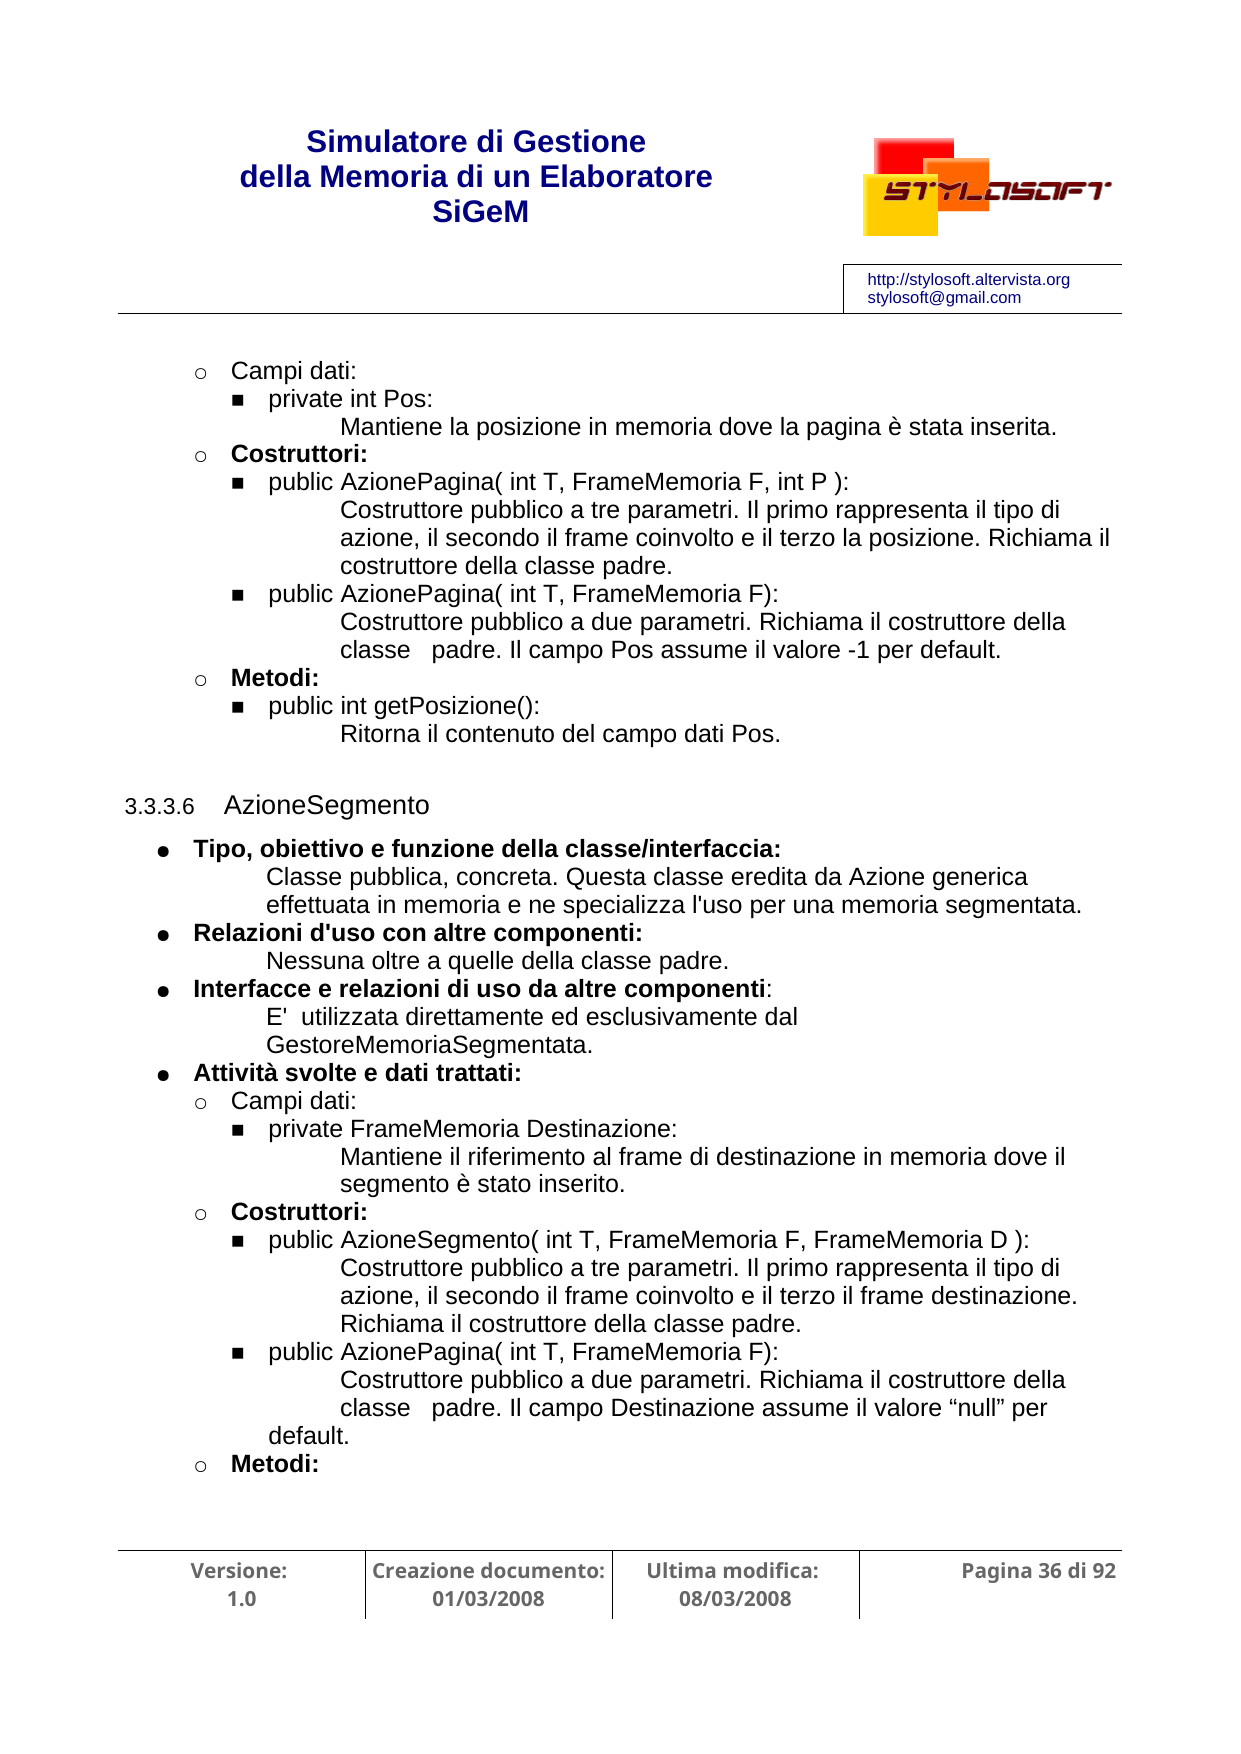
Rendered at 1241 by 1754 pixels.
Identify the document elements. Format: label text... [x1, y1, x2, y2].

list Attività svolte e dati trattati: [156, 1058, 1122, 1086]
list Tipo, obiettivo e funzione della classe/interfaccia: Classe pubblica, concreta. Questa classe eredita da Azione generica effettuata in memoria e ne specializza l'uso per una memoria segmentata. [156, 835, 1122, 919]
list Metodi: [193, 1449, 1122, 1477]
list Costruttori: [193, 440, 1122, 468]
picture [848, 123, 1117, 247]
list Metodi: [193, 664, 1122, 692]
list Costruttori: [193, 1198, 1122, 1226]
list Relazioni d'uso con altre componenti: Nessuna oltre a quelle della classe padre. [156, 919, 1122, 975]
list Campi dati: [193, 1086, 1122, 1114]
list public int getPosizione(): Ritorna il contenuto del campo dati Pos. [231, 692, 1122, 747]
subtitle AzioneSegmento [118, 790, 1122, 820]
list Interfacce e relazioni di uso da altre componenti: E' utilizzata direttamente ed esclusivamente dal GestoreMemoriaSegmentata. [156, 975, 1122, 1058]
list public AzionePagina( int T, FrameMemoria F, int P ): Costruttore pubblico a tre parametri. Il primo rappresenta il tipo di azione, il secondo il frame coinvolto e il terzo la posizione. Richiama il costruttore della classe padre. [231, 468, 1122, 580]
list private FrameMemoria Destinazione: Mantiene il riferimento al frame di destinazione in memoria dove il segmento è stato inserito. [231, 1114, 1122, 1198]
list Campi dati: [193, 357, 1122, 384]
list private int Pos: Mantiene la posizione in memoria dove la pagina è stata inserita. [231, 384, 1122, 440]
list public AzionePagina( int T, FrameMemoria F): Costruttore pubblico a due parametri. Richiama il costruttore della classe padre. Il campo Destinazione assume il valore “null” per default. [231, 1338, 1122, 1449]
list public AzionePagina( int T, FrameMemoria F): Costruttore pubblico a due parametri. Richiama il costruttore della classe padre. Il campo Pos assume il valore -1 per default. [231, 580, 1122, 664]
list public AzioneSegmento( int T, FrameMemoria F, FrameMemoria D ): Costruttore pubblico a tre parametri. Il primo rappresenta il tipo di azione, il secondo il frame coinvolto e il terzo il frame destinazione. Richiama il costruttore della classe padre. [231, 1226, 1122, 1338]
